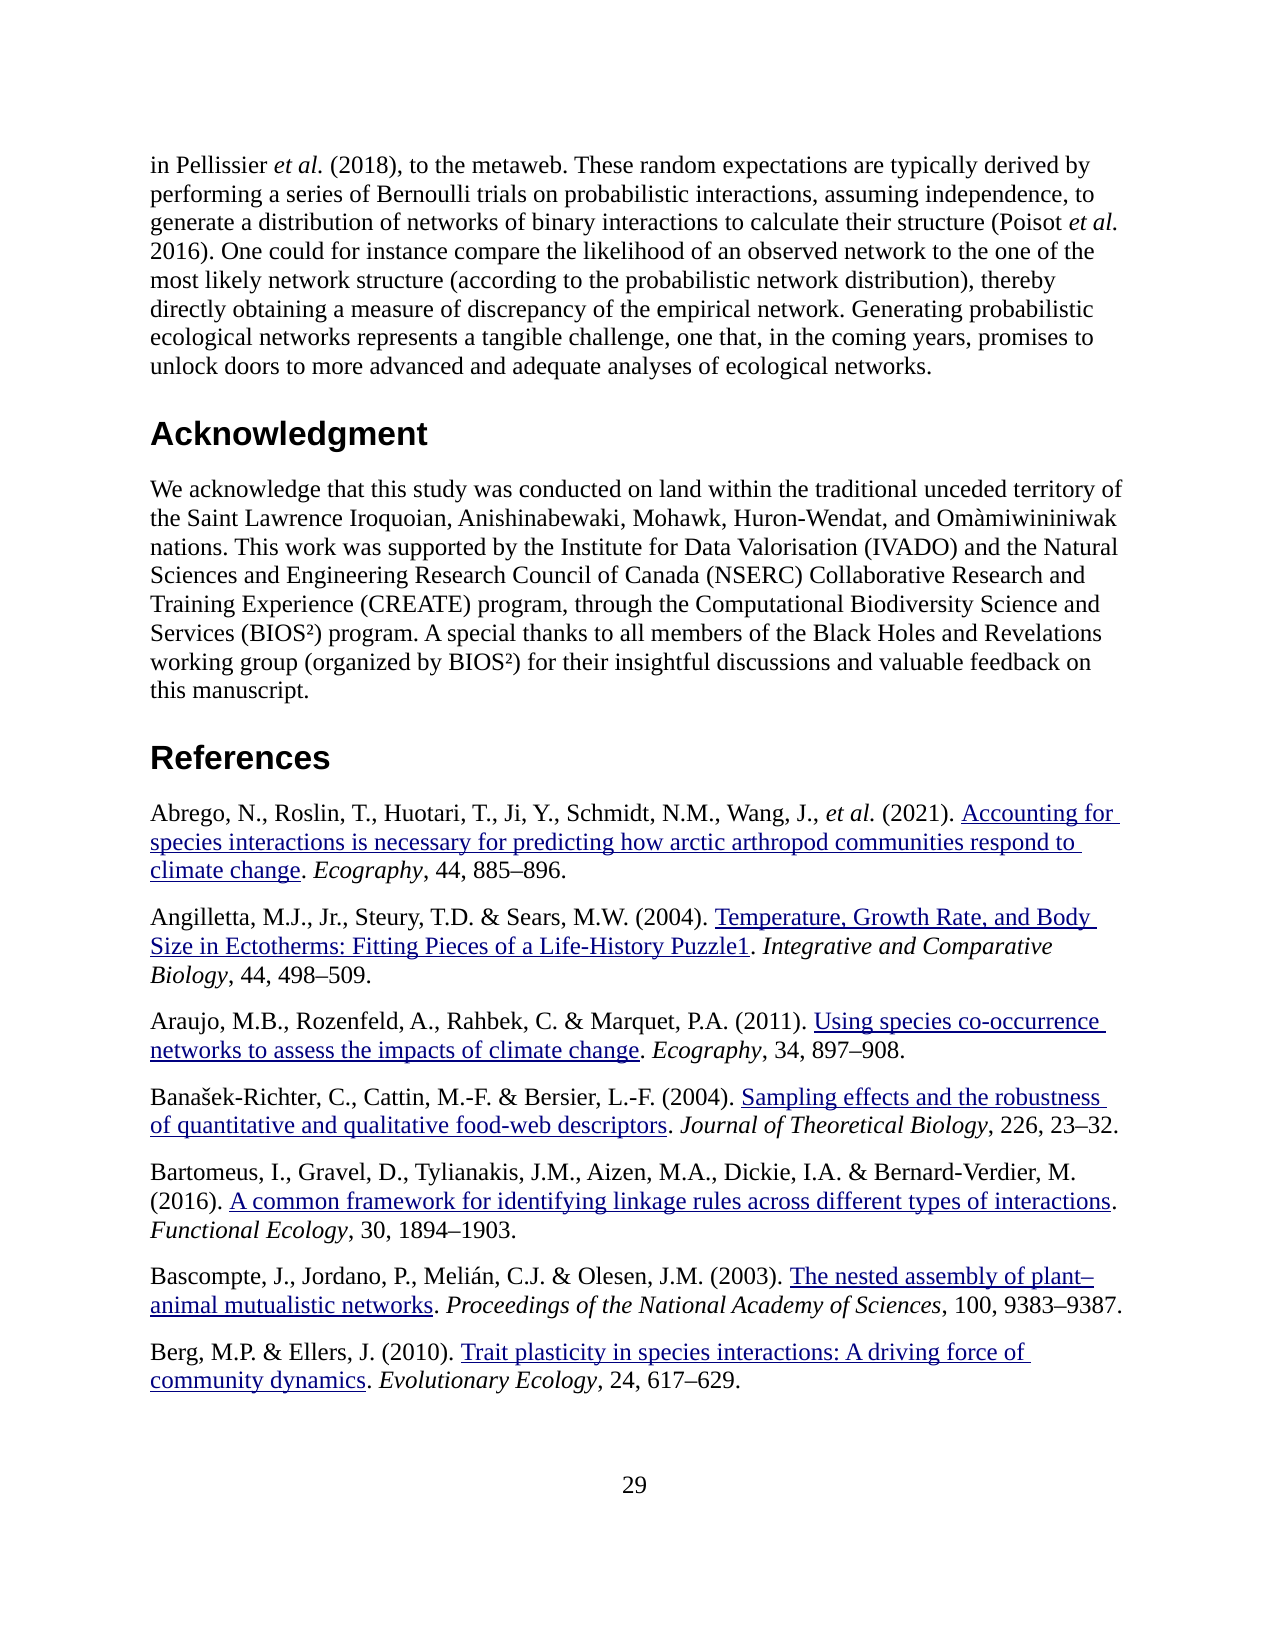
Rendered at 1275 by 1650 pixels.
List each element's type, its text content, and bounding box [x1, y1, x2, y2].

text We acknowledge that this study was conducted on land within the traditional unceded territory of the Saint Lawrence Iroquoian, Anishinabewaki, Mohawk, Huron-Wendat, and Omàmiwininiwak nations. This work was supported by the Institute for Data Valorisation (IVADO) and the Natural Sciences and Engineering Research Council of Canada (NSERC) Collaborative Research and Training Experience (CREATE) program, through the Computational Biodiversity Science and Services (BIOS²) program. A special thanks to all members of the Black Holes and Revelations working group (organized by BIOS²) for their insightful discussions and valuable feedback on this manuscript. [150, 474, 1125, 704]
text Araujo, M.B., Rozenfeld, A., Rahbek, C. & Marquet, P.A. (2011). Using species co-occurrence networks to assess the impacts of climate change. Ecography, 34, 897–908. [150, 1006, 1125, 1064]
text Abrego, N., Roslin, T., Huotari, T., Ji, Y., Schmidt, N.M., Wang, J., et al. (2021). Accounting for species interactions is necessary for predicting how arctic arthropod communities respond to climate change. Ecography, 44, 885–896. [150, 798, 1125, 884]
text Berg, M.P. & Ellers, J. (2010). Trait plasticity in species interactions: A driving force of community dynamics. Evolutionary Ecology, 24, 617–629. [150, 1337, 1125, 1394]
text Banašek-Richter, C., Cattin, M.-F. & Bersier, L.-F. (2004). Sampling effects and the robustness of quantitative and qualitative food-web descriptors. Journal of Theoretical Biology, 226, 23–32. [150, 1082, 1125, 1139]
text Bartomeus, I., Gravel, D., Tylianakis, J.M., Aizen, M.A., Dickie, I.A. & Bernard-Verdier, M. (2016). A common framework for identifying linkage rules across different types of interactions. Functional Ecology, 30, 1894–1903. [150, 1157, 1125, 1243]
subtitle Acknowledgment [150, 414, 1125, 453]
text Angilletta, M.J., Jr., Steury, T.D. & Sears, M.W. (2004). Temperature, Growth Rate, and Body Size in Ectotherms: Fitting Pieces of a Life-History Puzzle1. Integrative and Comparative Biology, 44, 498–509. [150, 902, 1125, 988]
text in Pellissier et al. (2018), to the metaweb. These random expectations are typically derived by performing a series of Bernoulli trials on probabilistic interactions, assuming independence, to generate a distribution of networks of binary interactions to calculate their structure (Poisot et al. 2016). One could for instance compare the likelihood of an observed network to the one of the most likely network structure (according to the probabilistic network distribution), thereby directly obtaining a measure of discrepancy of the empirical network. Generating probabilistic ecological networks represents a tangible challenge, one that, in the coming years, promises to unlock doors to more advanced and adequate analyses of ecological networks. [150, 150, 1125, 380]
subtitle References [150, 738, 1125, 777]
text Bascompte, J., Jordano, P., Melián, C.J. & Olesen, J.M. (2003). The nested assembly of plant–animal mutualistic networks. Proceedings of the National Academy of Sciences, 100, 9383–9387. [150, 1261, 1125, 1319]
